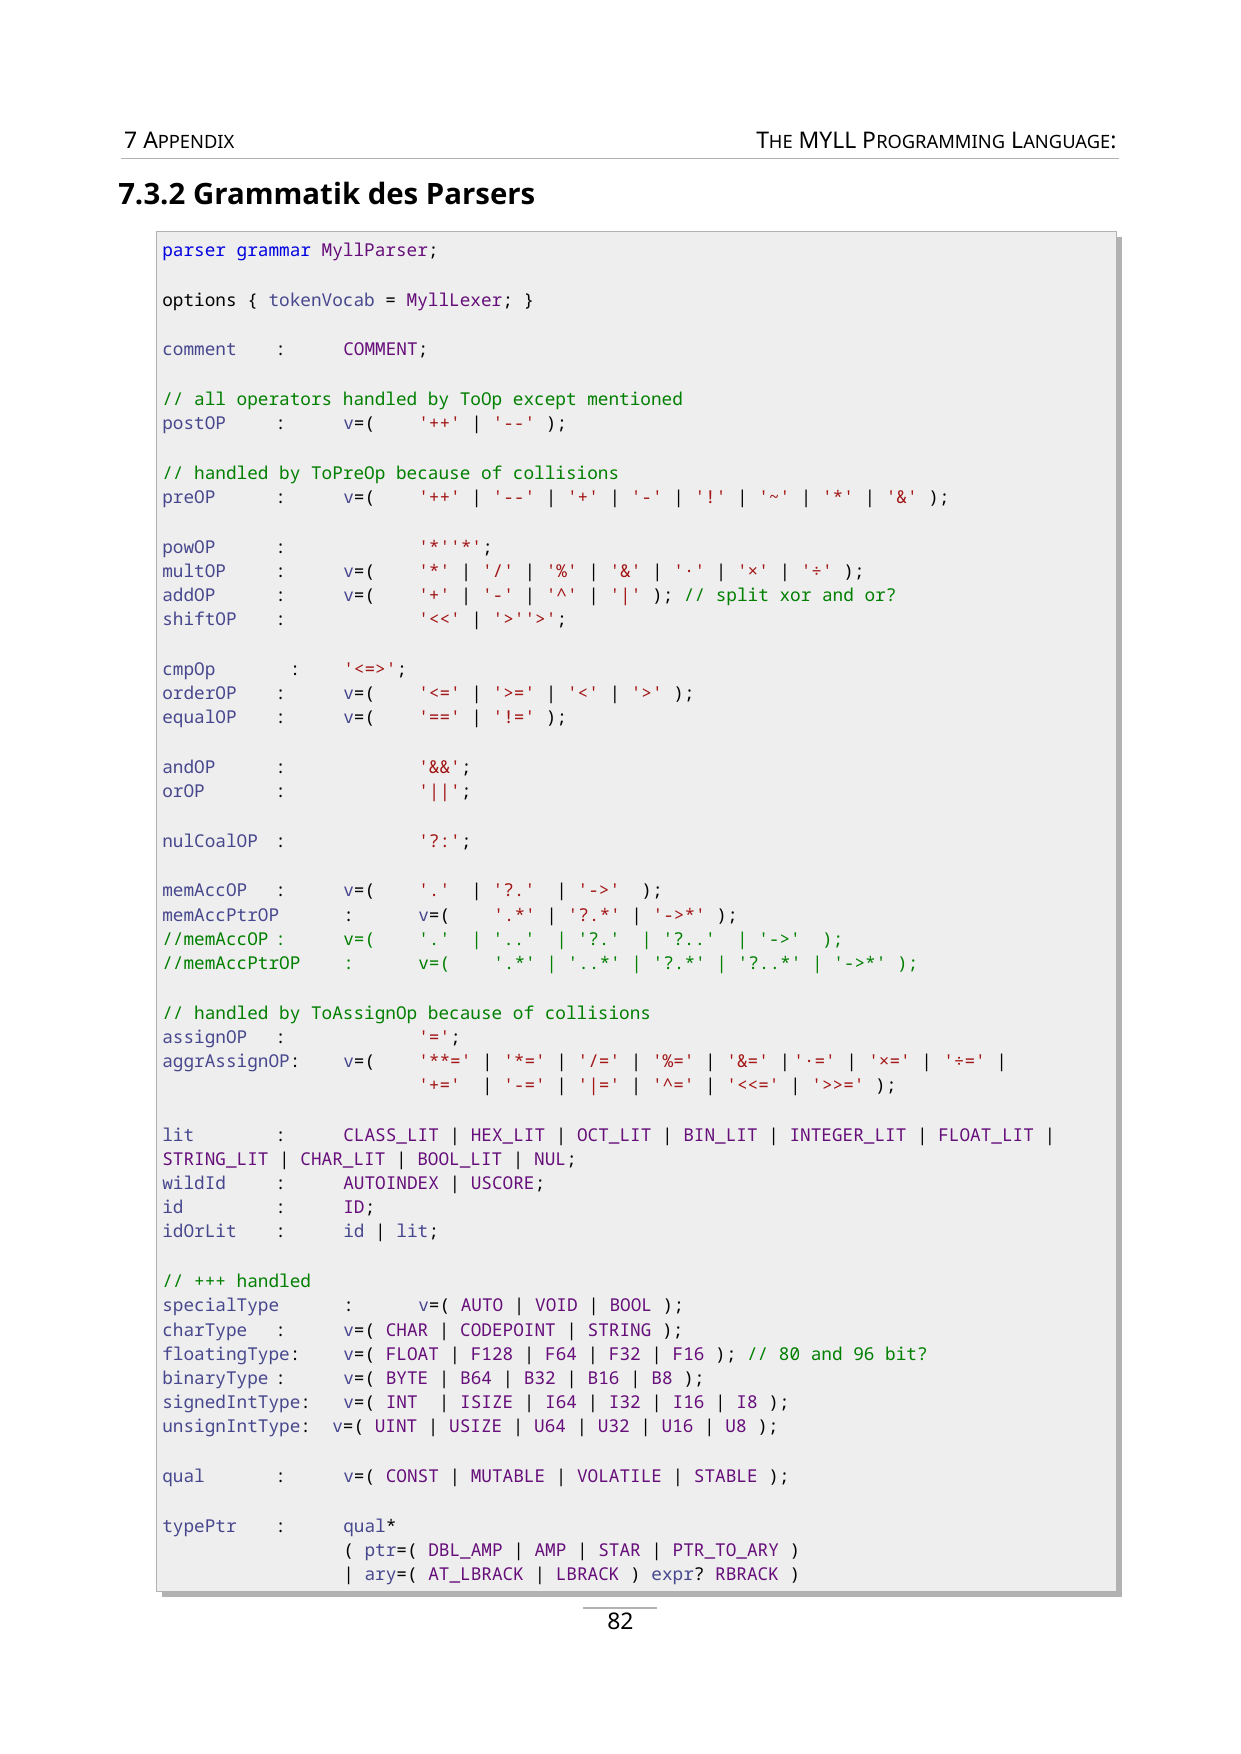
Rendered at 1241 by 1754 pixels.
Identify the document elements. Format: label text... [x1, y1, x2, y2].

text parser grammar MyllParser; options { tokenVocab = MyllLexer; } comment : COMMENT; // all operators handled by ToOp except mentioned postOP : v=( '++' | '--' ); // handled by ToPreOp because of collisions preOP : v=( '++' | '--' | '+' | '-' | '!' | '~' | '*' | '&' ); powOP : '*''*'; multOP : v=( '*' | '/' | '%' | '&' | '·' | '×' | '÷' ); addOP : v=( '+' | '-' | '^' | '|' ); // split xor and or? shiftOP : '<<' | '>''>'; cmpOp : '<=>'; orderOP : v=( '<=' | '>=' | '<' | '>' ); equalOP : v=( '==' | '!=' ); andOP : '&&'; orOP : '||'; nulCoalOP : '?:'; memAccOP : v=( '.' | '?.' | '->' ); memAccPtrOP : v=( '.*' | '?.*' | '->*' ); //memAccOP : v=( '.' | '..' | '?.' | '?..' | '->' ); //memAccPtrOP : v=( '.*' | '..*' | '?.*' | '?..*' | '->*' ); // handled by ToAssignOp because of collisions assignOP : '='; aggrAssignOP: v=( '**=' | '*=' | '/=' | '%=' | '&=' | '·=' | '×=' | '÷=' | '+=' | '-=' | '|=' | '^=' | '<<=' | '>>=' ); lit : CLASS_LIT | HEX_LIT | OCT_LIT | BIN_LIT | INTEGER_LIT | FLOAT_LIT | STRING_LIT | CHAR_LIT | BOOL_LIT | NUL; wildId : AUTOINDEX | USCORE; id : ID; idOrLit : id | lit; // +++ handled specialType : v=( AUTO | VOID | BOOL ); charType : v=( CHAR | CODEPOINT | STRING ); floatingType: v=( FLOAT | F128 | F64 | F32 | F16 ); // 80 and 96 bit? binaryType : v=( BYTE | B64 | B32 | B16 | B8 ); signedIntType: v=( INT | ISIZE | I64 | I32 | I16 | I8 ); unsignIntType: v=( UINT | USIZE | U64 | U32 | U16 | U8 ); qual : v=( CONST | MUTABLE | VOLATILE | STABLE ); typePtr : qual* ( ptr=( DBL_AMP | AMP | STAR | PTR_TO_ARY ) | ary=( AT_LBRACK | LBRACK ) expr? RBRACK ) [157, 232, 1116, 1591]
subtitle Grammatik des Parsers [118, 173, 1122, 213]
